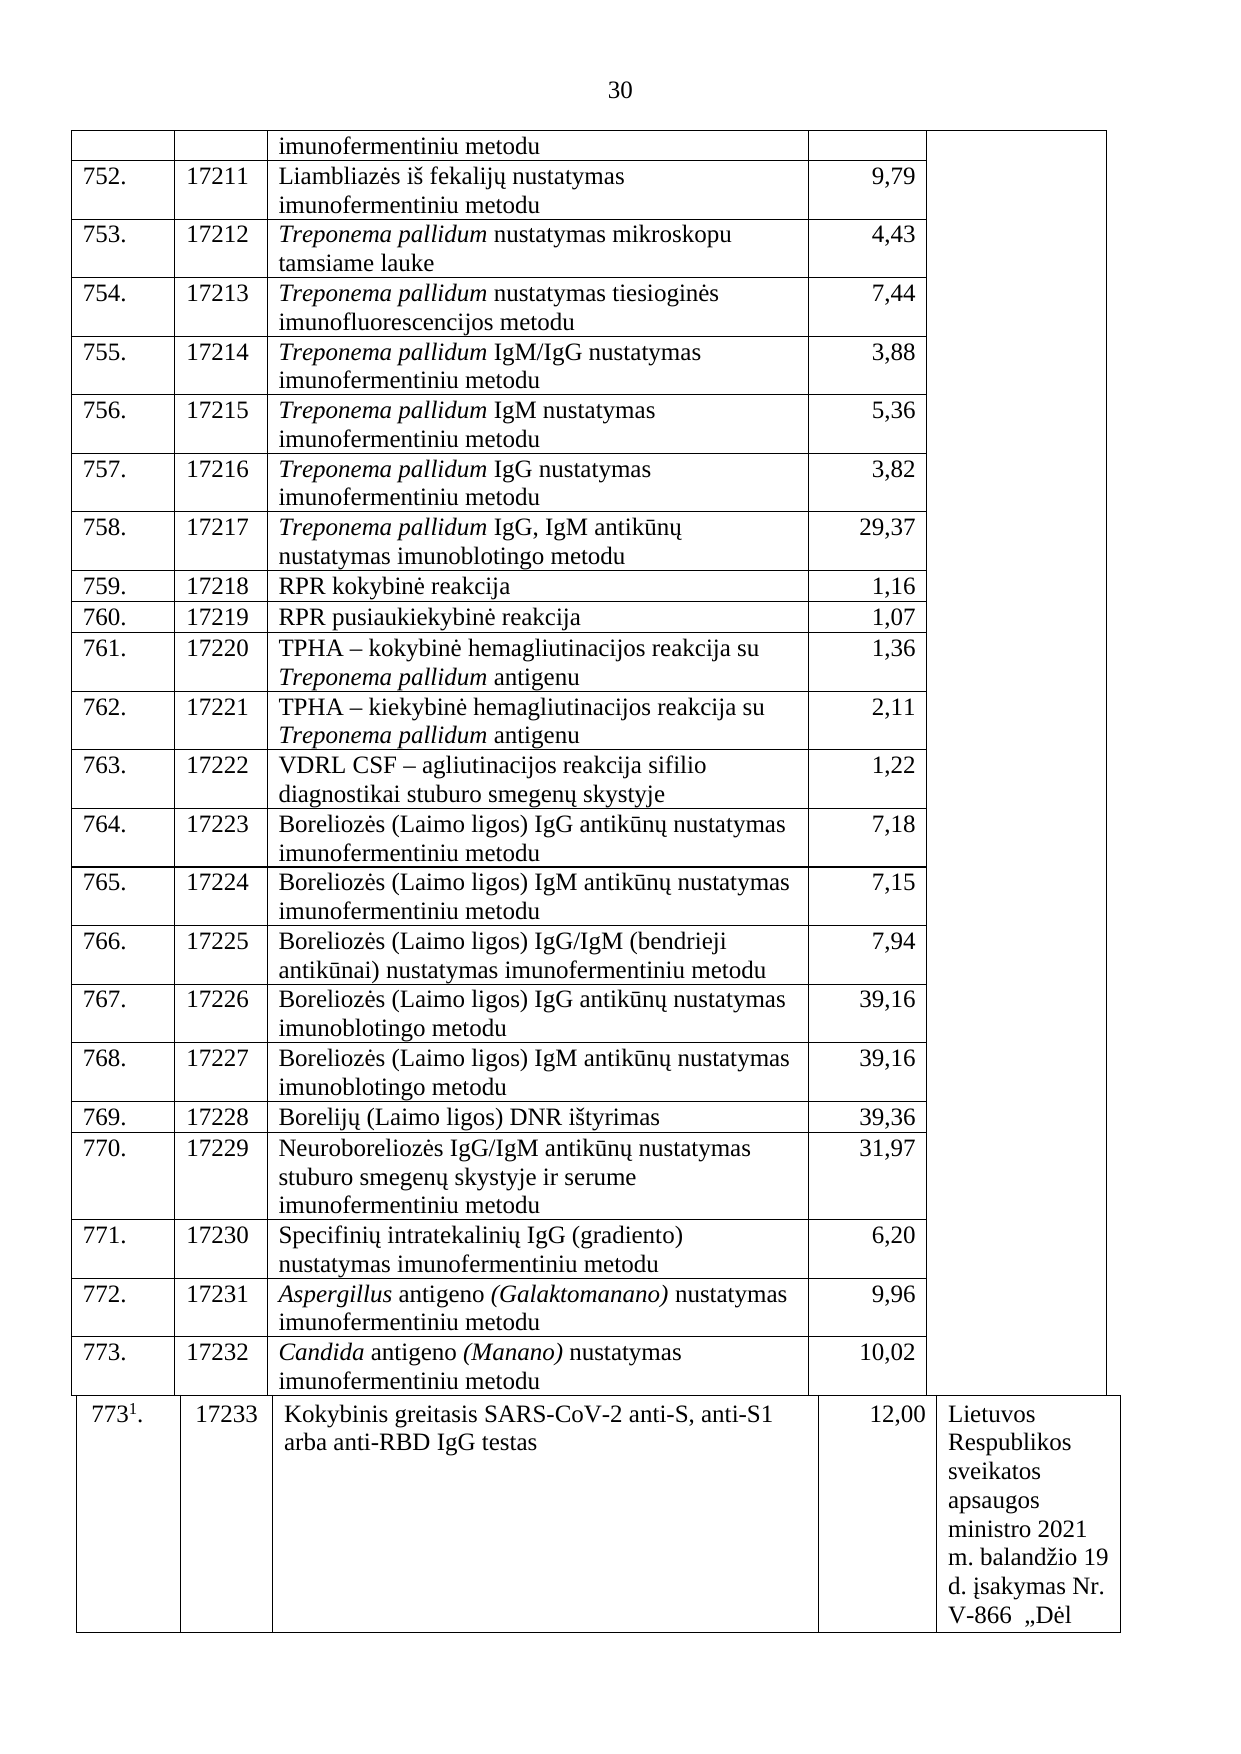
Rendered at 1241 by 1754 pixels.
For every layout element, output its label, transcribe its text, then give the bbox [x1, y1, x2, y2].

table_cell [72, 131, 174, 160]
table_cell 17223 [175, 809, 267, 866]
table_cell [1107, 1101, 1120, 1132]
table_cell 754. [72, 278, 174, 336]
table_cell [1107, 453, 1120, 511]
table_cell 753. [72, 220, 174, 277]
table_cell 9,96 [809, 1279, 926, 1336]
table_cell [1107, 601, 1120, 632]
table_cell 768. [72, 1043, 174, 1101]
table_cell 1,16 [809, 571, 926, 601]
table_cell Lietuvos Respublikos sveikatos apsaugos ministro 2021 m. balandžio 19 d. įsakymas Nr. V-866 „Dėl [937, 1396, 1120, 1632]
table_cell 7,94 [809, 926, 926, 983]
table_cell Boreliozės (Laimo ligos) IgG/IgM (bendrieji antikūnai) nustatymas imunofermentiniu metodu [268, 926, 808, 983]
table_cell 7731. [77, 1396, 180, 1632]
table_cell 1,07 [809, 602, 926, 632]
table_cell [1107, 632, 1120, 691]
table_cell 17233 [181, 1396, 272, 1632]
table_cell [1107, 1278, 1120, 1336]
table_cell 765. [72, 868, 174, 925]
table_cell 17222 [175, 750, 267, 808]
table_cell [1107, 336, 1120, 394]
table_cell Treponema pallidum nustatymas tiesioginės imunofluorescencijos metodu [268, 278, 808, 336]
table_cell Boreliozės (Laimo ligos) IgG antikūnų nustatymas imunofermentiniu metodu [268, 809, 808, 866]
table_cell 766. [72, 926, 174, 983]
table_cell 17228 [175, 1102, 267, 1132]
table_cell 2,11 [809, 692, 926, 749]
table_cell 17226 [175, 985, 267, 1042]
table_cell 17217 [175, 512, 267, 570]
table_cell [71, 1396, 76, 1632]
table_cell 757. [72, 454, 174, 511]
table_cell 770. [72, 1133, 174, 1219]
table_cell 17230 [175, 1220, 267, 1278]
table_cell 771. [72, 1220, 174, 1278]
table_cell 12,00 [819, 1396, 936, 1632]
table_cell [1107, 1336, 1120, 1395]
table_cell [1107, 219, 1120, 277]
table_cell 755. [72, 337, 174, 394]
table_cell 761. [72, 633, 174, 691]
table_cell 762. [72, 692, 174, 749]
table_cell 17231 [175, 1279, 267, 1336]
table_cell 763. [72, 750, 174, 808]
table_cell 39,16 [809, 985, 926, 1042]
table_cell [1107, 160, 1120, 218]
table_cell 17227 [175, 1043, 267, 1101]
table_cell 3,88 [809, 337, 926, 394]
table_cell Candida antigeno (Manano) nustatymas imunofermentiniu metodu [268, 1337, 808, 1395]
table_cell 17212 [175, 220, 267, 277]
table_cell 758. [72, 512, 174, 570]
table_cell 17216 [175, 454, 267, 511]
table_cell [927, 131, 1106, 1395]
table_cell Boreliozės (Laimo ligos) IgM antikūnų nustatymas imunoblotingo metodu [268, 1043, 808, 1101]
table_cell [1107, 691, 1120, 749]
table_cell 6,20 [809, 1220, 926, 1278]
table_cell Specifinių intratekalinių IgG (gradiento) nustatymas imunofermentiniu metodu [268, 1220, 808, 1278]
table_cell Treponema pallidum IgM nustatymas imunofermentiniu metodu [268, 395, 808, 453]
table_cell 31,97 [809, 1133, 926, 1219]
table_cell 772. [72, 1279, 174, 1336]
table_cell Treponema pallidum nustatymas mikroskopu tamsiame lauke [268, 220, 808, 277]
table_cell [1107, 277, 1120, 336]
table_cell TPHA – kokybinė hemagliutinacijos reakcija su Treponema pallidum antigenu [268, 633, 808, 691]
table_cell 39,16 [809, 1043, 926, 1101]
table_cell [1107, 925, 1120, 983]
table_cell [1107, 1042, 1120, 1101]
table_cell 17214 [175, 337, 267, 394]
table_cell 10,02 [809, 1337, 926, 1395]
table_cell 29,37 [809, 512, 926, 570]
table_cell VDRL CSF – agliutinacijos reakcija sifilio diagnostikai stuburo smegenų skystyje [268, 750, 808, 808]
table_cell Treponema pallidum IgG nustatymas imunofermentiniu metodu [268, 454, 808, 511]
table_cell [175, 131, 267, 160]
table_cell 773. [72, 1337, 174, 1395]
table_cell 752. [72, 161, 174, 218]
table_cell Boreliozės (Laimo ligos) IgM antikūnų nustatymas imunofermentiniu metodu [268, 868, 808, 925]
table_cell 17219 [175, 602, 267, 632]
table_cell 17213 [175, 278, 267, 336]
table_cell [1107, 511, 1120, 570]
table_cell 17221 [175, 692, 267, 749]
table_cell 17225 [175, 926, 267, 983]
table_cell 17211 [175, 161, 267, 218]
table_cell [1107, 1132, 1120, 1219]
table_cell Treponema pallidum IgG, IgM antikūnų nustatymas imunoblotingo metodu [268, 512, 808, 570]
table_cell TPHA – kiekybinė hemagliutinacijos reakcija su Treponema pallidum antigenu [268, 692, 808, 749]
table_cell 9,79 [809, 161, 926, 218]
table_cell 7,15 [809, 868, 926, 925]
table_cell 17229 [175, 1133, 267, 1219]
table_cell Borelijų (Laimo ligos) DNR ištyrimas [268, 1102, 808, 1132]
table_cell 756. [72, 395, 174, 453]
table_cell [1107, 749, 1120, 808]
table_cell Boreliozės (Laimo ligos) IgG antikūnų nustatymas imunoblotingo metodu [268, 985, 808, 1042]
table_cell 17220 [175, 633, 267, 691]
table_cell 764. [72, 809, 174, 866]
table_cell 1,36 [809, 633, 926, 691]
table_cell Aspergillus antigeno (Galaktomanano) nustatymas imunofermentiniu metodu [268, 1279, 808, 1336]
table_cell 4,43 [809, 220, 926, 277]
table_cell 17215 [175, 395, 267, 453]
table_cell 759. [72, 571, 174, 601]
table_cell [1107, 394, 1120, 453]
table_cell RPR pusiaukiekybinė reakcija [268, 602, 808, 632]
table_cell 760. [72, 602, 174, 632]
table_cell 17224 [175, 868, 267, 925]
table_cell [1107, 570, 1120, 601]
table_cell 5,36 [809, 395, 926, 453]
table_cell [1107, 130, 1120, 160]
table_cell imunofermentiniu metodu [268, 131, 808, 160]
table_cell 17232 [175, 1337, 267, 1395]
table_cell [1107, 808, 1120, 866]
table_cell Treponema pallidum IgM/IgG nustatymas imunofermentiniu metodu [268, 337, 808, 394]
table_cell 17218 [175, 571, 267, 601]
table_cell 769. [72, 1102, 174, 1132]
table_cell 1,22 [809, 750, 926, 808]
table_cell Neuroboreliozės IgG/IgM antikūnų nustatymas stuburo smegenų skystyje ir serume imunofermentiniu metodu [268, 1133, 808, 1219]
table_cell 7,44 [809, 278, 926, 336]
table_cell [809, 131, 926, 160]
table_cell 39,36 [809, 1102, 926, 1132]
table_cell 767. [72, 985, 174, 1042]
table_cell 7,18 [809, 809, 926, 866]
table_cell RPR kokybinė reakcija [268, 571, 808, 601]
table_cell [1107, 1219, 1120, 1278]
table_cell [1107, 866, 1120, 925]
table_cell [1107, 984, 1120, 1042]
table_cell 3,82 [809, 454, 926, 511]
table_cell Liambliazės iš fekalijų nustatymas imunofermentiniu metodu [268, 161, 808, 218]
table_cell Kokybinis greitasis SARS-CoV-2 anti-S, anti-S1 arba anti-RBD IgG testas [273, 1396, 818, 1632]
